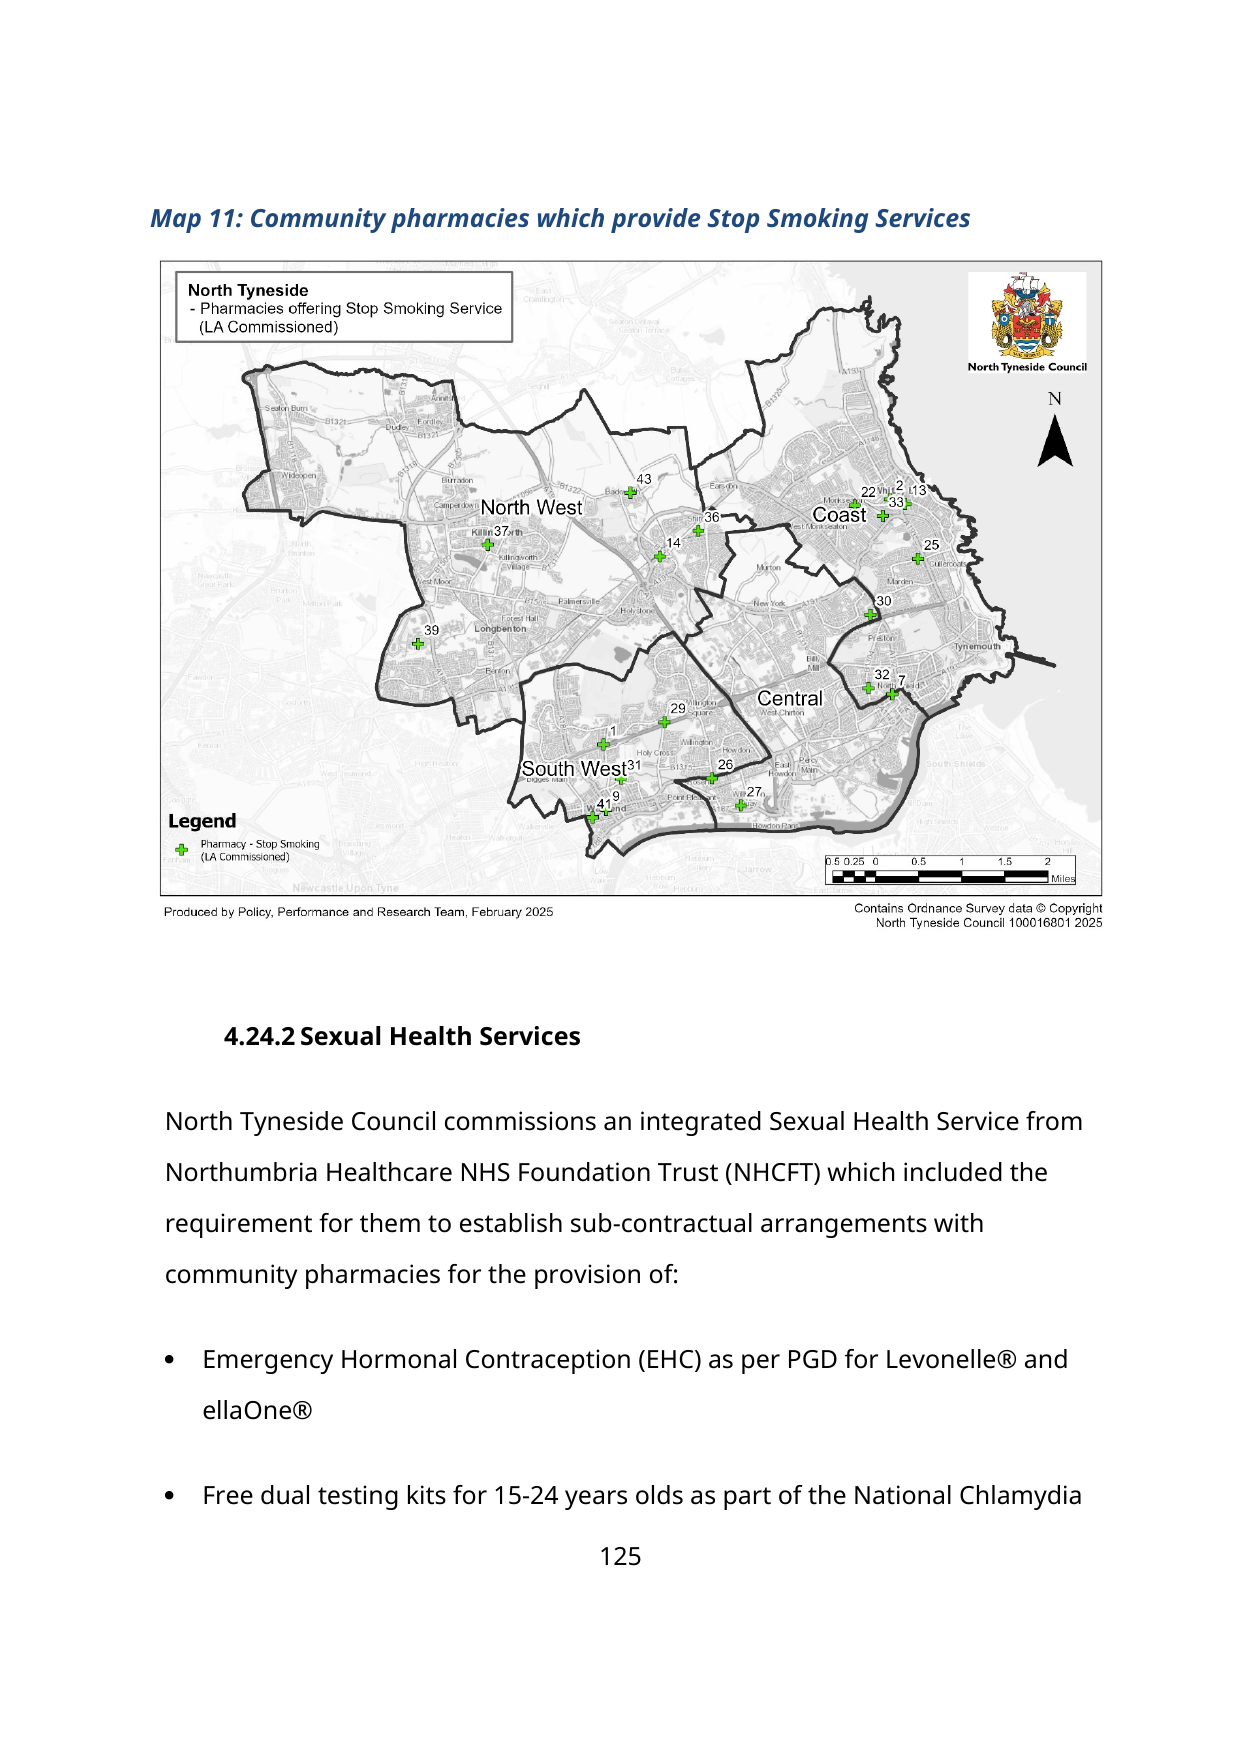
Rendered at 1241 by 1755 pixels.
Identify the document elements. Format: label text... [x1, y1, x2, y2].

list Free dual testing kits for 15-24 years olds as part of the National Chlamydia [165, 1477, 1095, 1512]
text Map 11: Community pharmacies which provide Stop Smoking Services [150, 201, 1091, 235]
text North Tyneside Council commissions an integrated Sexual Health Service from Northumbria Healthcare NHS Foundation Trust (NHCFT) which included the requirement for them to establish sub-contractual arrangements with community pharmacies for the provision of: [164, 1104, 1095, 1291]
subtitle 4.24.2 Sexual Health Services [150, 1019, 1091, 1053]
list Emergency Hormonal Contraception (EHC) as per PGD for Levonelle® and ellaOne® [165, 1342, 1095, 1427]
